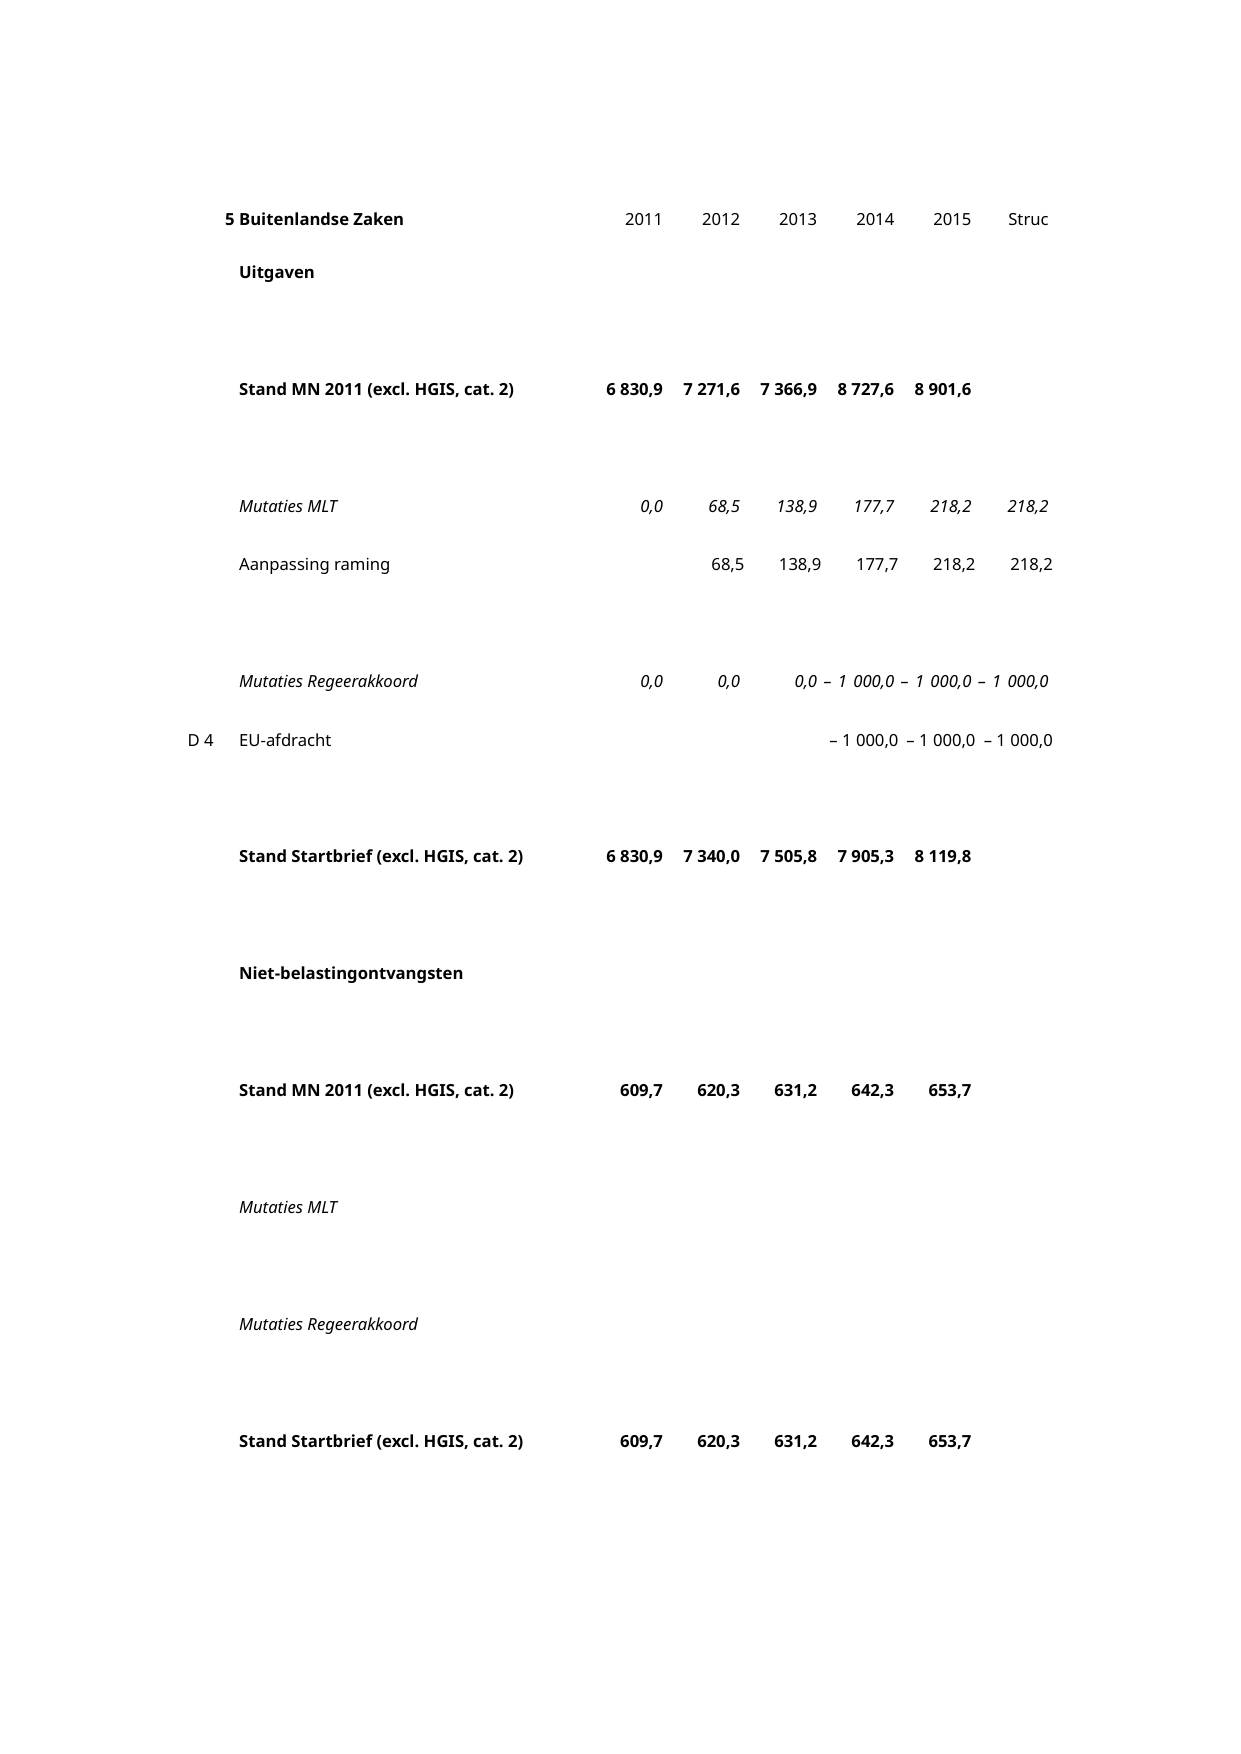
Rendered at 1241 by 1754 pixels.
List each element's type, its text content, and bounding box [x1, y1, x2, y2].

table_cell [188, 845, 239, 903]
table_cell 0,0 [590, 670, 667, 728]
table_cell [975, 611, 1053, 670]
table_cell [239, 1020, 590, 1079]
table_cell Stand MN 2011 (excl. HGIS, cat. 2) [239, 1079, 590, 1137]
table_cell [667, 787, 744, 845]
table_cell [975, 261, 1053, 319]
table_cell [239, 1137, 590, 1196]
table_cell [744, 1313, 821, 1371]
table_cell [821, 436, 898, 494]
table_cell [821, 1254, 898, 1312]
table_cell [898, 904, 975, 962]
table_cell Stand Startbrief (excl. HGIS, cat. 2) [239, 1429, 590, 1482]
table_cell [898, 1371, 975, 1429]
table_cell Stand Startbrief (excl. HGIS, cat. 2) [239, 845, 590, 903]
table_cell 653,7 [898, 1429, 975, 1482]
table_cell [188, 787, 239, 845]
table_header 2012 [667, 208, 744, 261]
table_header 2013 [744, 208, 821, 261]
table_cell [975, 1371, 1053, 1429]
table_cell 8 901,6 [898, 378, 975, 436]
table_cell [898, 1196, 975, 1254]
table_cell [239, 1371, 590, 1429]
table_cell [667, 436, 744, 494]
table_cell 0,0 [590, 494, 667, 553]
table_cell [239, 904, 590, 962]
table_cell Stand MN 2011 (excl. HGIS, cat. 2) [239, 378, 590, 436]
table_cell [188, 611, 239, 670]
table_cell [667, 1371, 744, 1429]
table_header Struc [975, 208, 1053, 261]
table_cell [821, 1196, 898, 1254]
table_cell [667, 611, 744, 670]
table_cell [744, 1137, 821, 1196]
table_cell [898, 319, 975, 377]
table_cell [975, 1313, 1053, 1371]
table_cell [744, 1196, 821, 1254]
table_cell 620,3 [667, 1429, 744, 1482]
table_cell [188, 962, 239, 1020]
table_cell 7 271,6 [667, 378, 744, 436]
table_cell [667, 1196, 744, 1254]
table_cell [898, 787, 975, 845]
table_cell [188, 1137, 239, 1196]
table_cell [188, 1254, 239, 1312]
table_cell [744, 1254, 821, 1312]
table_cell [821, 1137, 898, 1196]
table_cell [821, 1371, 898, 1429]
table_cell Mutaties Regeerakkoord [239, 670, 590, 728]
table_cell [590, 962, 667, 1020]
table_cell [590, 1313, 667, 1371]
table_cell [821, 319, 898, 377]
table_cell D 4 [188, 728, 239, 787]
table_header 2011 [590, 208, 667, 261]
table_cell [821, 1313, 898, 1371]
table_cell [975, 1429, 1053, 1482]
table_cell – 1 000,0 [975, 728, 1053, 787]
table_cell [821, 1020, 898, 1079]
table_cell 609,7 [590, 1079, 667, 1137]
table_cell [590, 611, 667, 670]
table_cell 653,7 [898, 1079, 975, 1137]
table_cell [667, 261, 744, 319]
table_cell [188, 1429, 239, 1482]
table_cell [975, 319, 1053, 377]
table_cell [667, 962, 744, 1020]
table_cell 7 505,8 [744, 845, 821, 903]
table_cell Uitgaven [239, 261, 590, 319]
table_cell [188, 1079, 239, 1137]
table_cell [975, 1079, 1053, 1137]
table_cell 6 830,9 [590, 378, 667, 436]
table_cell [975, 904, 1053, 962]
table_cell [975, 1254, 1053, 1312]
table_cell [590, 319, 667, 377]
table_cell [898, 611, 975, 670]
table_cell [188, 553, 239, 611]
table_cell 177,7 [821, 553, 898, 611]
table_cell 218,2 [898, 553, 975, 611]
table_cell 68,5 [667, 494, 744, 553]
table_cell 8 727,6 [821, 378, 898, 436]
table_header 2015 [898, 208, 975, 261]
table_cell [821, 904, 898, 962]
table_header Buitenlandse Zaken [239, 208, 590, 261]
table_cell [667, 1254, 744, 1312]
table_cell [590, 787, 667, 845]
table_cell [188, 319, 239, 377]
table_cell – 1 000,0 [821, 670, 898, 728]
table_cell 0,0 [667, 670, 744, 728]
table_header 5 [188, 208, 239, 261]
table_cell [667, 728, 744, 787]
table_cell [975, 1137, 1053, 1196]
table_cell 218,2 [898, 494, 975, 553]
table_cell [975, 1196, 1053, 1254]
table_cell [975, 787, 1053, 845]
table_cell [744, 319, 821, 377]
table_cell [898, 1020, 975, 1079]
table_cell [590, 728, 667, 787]
table_cell [590, 904, 667, 962]
table_cell [239, 787, 590, 845]
table_cell EU-afdracht [239, 728, 590, 787]
table_cell [667, 1137, 744, 1196]
table_cell 7 340,0 [667, 845, 744, 903]
table_cell [188, 1313, 239, 1371]
table_cell – 1 000,0 [975, 670, 1053, 728]
table_cell 7 366,9 [744, 378, 821, 436]
table_cell [975, 378, 1053, 436]
table_cell [821, 261, 898, 319]
table_cell [898, 1313, 975, 1371]
table_cell [188, 904, 239, 962]
table_cell [188, 378, 239, 436]
table_cell [239, 611, 590, 670]
table_cell [239, 319, 590, 377]
table_cell [744, 611, 821, 670]
table_cell Mutaties MLT [239, 494, 590, 553]
table_cell 609,7 [590, 1429, 667, 1482]
table_cell – 1 000,0 [821, 728, 898, 787]
table_cell [744, 1020, 821, 1079]
table_cell [239, 1254, 590, 1312]
table_cell [667, 319, 744, 377]
table_cell [898, 1137, 975, 1196]
table_cell [188, 1196, 239, 1254]
table_cell [188, 494, 239, 553]
table_cell [667, 1020, 744, 1079]
table_cell [975, 845, 1053, 903]
table_cell [188, 670, 239, 728]
table_cell 7 905,3 [821, 845, 898, 903]
table_cell [821, 611, 898, 670]
table_cell 631,2 [744, 1079, 821, 1137]
table_cell 642,3 [821, 1079, 898, 1137]
table_cell [821, 787, 898, 845]
table_cell 138,9 [744, 553, 821, 611]
table_cell [188, 1020, 239, 1079]
table_cell 0,0 [744, 670, 821, 728]
table_cell 6 830,9 [590, 845, 667, 903]
table_cell [590, 1371, 667, 1429]
table_cell 218,2 [975, 553, 1053, 611]
table_cell [898, 1254, 975, 1312]
table_cell [667, 1313, 744, 1371]
table_cell 642,3 [821, 1429, 898, 1482]
table_cell [821, 962, 898, 1020]
table_cell 8 119,8 [898, 845, 975, 903]
table_cell Aanpassing raming [239, 553, 590, 611]
table_cell 177,7 [821, 494, 898, 553]
table_cell – 1 000,0 [898, 728, 975, 787]
table_cell [590, 261, 667, 319]
table_cell [898, 261, 975, 319]
table_cell 631,2 [744, 1429, 821, 1482]
table_cell [975, 962, 1053, 1020]
table_cell Niet-belastingontvangsten [239, 962, 590, 1020]
table_cell [590, 1137, 667, 1196]
table_cell [975, 1020, 1053, 1079]
table_cell – 1 000,0 [898, 670, 975, 728]
table_cell 138,9 [744, 494, 821, 553]
table_cell [744, 436, 821, 494]
table_cell [744, 962, 821, 1020]
table_cell [188, 261, 239, 319]
table_cell 620,3 [667, 1079, 744, 1137]
table_cell [667, 904, 744, 962]
table_cell Mutaties Regeerakkoord [239, 1313, 590, 1371]
table_cell [975, 436, 1053, 494]
table_cell [188, 1371, 239, 1429]
table_cell [744, 1371, 821, 1429]
table_cell [590, 1196, 667, 1254]
table_cell [590, 1254, 667, 1312]
table_cell [898, 436, 975, 494]
table_cell 68,5 [667, 553, 744, 611]
table_cell [188, 436, 239, 494]
table_cell Mutaties MLT [239, 1196, 590, 1254]
table_cell [898, 962, 975, 1020]
table_cell [590, 1020, 667, 1079]
table_cell [744, 728, 821, 787]
table_cell 218,2 [975, 494, 1053, 553]
table_cell [744, 261, 821, 319]
table_cell [239, 436, 590, 494]
table_header 2014 [821, 208, 898, 261]
table_cell [744, 904, 821, 962]
table_cell [590, 436, 667, 494]
table_cell [590, 553, 667, 611]
table_cell [744, 787, 821, 845]
